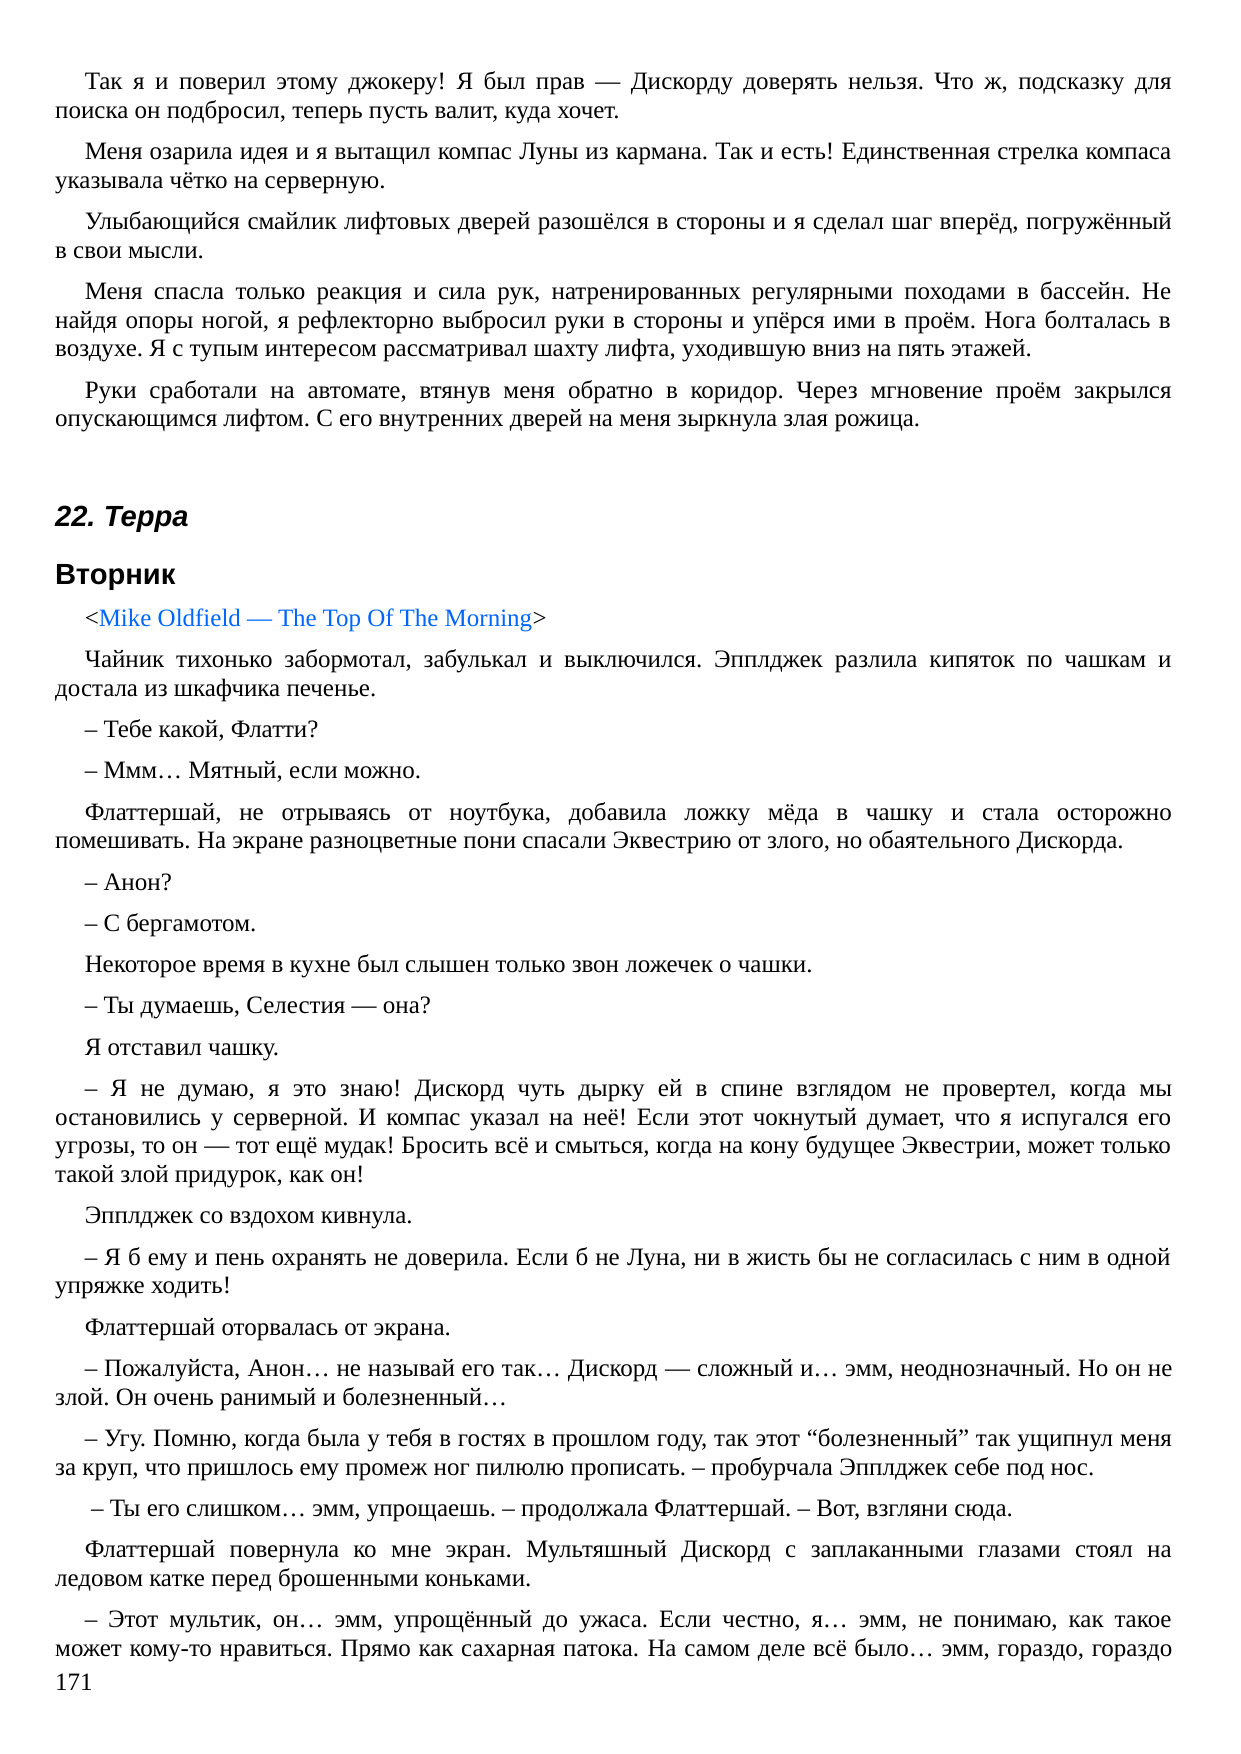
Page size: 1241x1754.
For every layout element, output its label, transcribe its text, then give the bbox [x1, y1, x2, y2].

subtitle 22. Терра [55, 498, 1173, 532]
text – Тебе какой, Флатти? [55, 714, 1173, 743]
text <Mike Oldfield — The Top Of The Morning> [55, 603, 1173, 632]
text Флаттершай, не отрываясь от ноутбука, добавила ложку мёда в чашку и стала осторожно помешивать. На экране разноцветные пони спасали Эквестрию от злого, но обаятельного Дискорда. [55, 797, 1173, 854]
text Эпплджек со вздохом кивнула. [55, 1201, 1173, 1229]
text Флаттершай оторвалась от экрана. [55, 1312, 1173, 1341]
text Некоторое время в кухне был слышен только звон ложечек о чашки. [55, 949, 1173, 978]
text – С бергамотом. [55, 908, 1173, 937]
text Я отставил чашку. [55, 1032, 1173, 1061]
text Меня озарила идея и я вытащил компас Луны из кармана. Так и есть! Единственная стрелка компаса указывала чётко на серверную. [55, 136, 1173, 193]
text – Я б ему и пень охранять не доверила. Если б не Луна, ни в жисть бы не согласилась с ним в одной упряжке ходить! [55, 1242, 1173, 1299]
text – Ты его слишком… эмм, упрощаешь. – продолжала Флаттершай. – Вот, взгляни сюда. [55, 1493, 1173, 1522]
text Чайник тихонько забормотал, забулькал и выключился. Эпплджек разлила кипяток по чашкам и достала из шкафчика печенье. [55, 644, 1173, 702]
text Улыбающийся смайлик лифтовых дверей разошёлся в стороны и я сделал шаг вперёд, погружённый в свои мысли. [55, 206, 1173, 263]
text – Ммм… Мятный, если можно. [55, 756, 1173, 784]
text – Я не думаю, я это знаю! Дискорд чуть дырку ей в спине взглядом не провертел, когда мы остановились у серверной. И компас указал на неё! Если этот чокнутый думает, что я испугался его угрозы, то он — тот ещё мудак! Бросить всё и смыться, когда на кону будущее Эквестрии, может только такой злой придурок, как он! [55, 1073, 1173, 1188]
text Руки сработали на автомате, втянув меня обратно в коридор. Через мгновение проём закрылся опускающимся лифтом. С его внутренних дверей на меня зыркнула злая рожица. [55, 375, 1173, 432]
text – Этот мультик, он… эмм, упрощённый до ужаса. Если честно, я… эмм, не понимаю, как такое может кому-то нравиться. Прямо как сахарная патока. На самом деле всё было… эмм, гораздо, гораздо [55, 1604, 1173, 1662]
text Меня спасла только реакция и сила рук, натренированных регулярными походами в бассейн. Не найдя опоры ногой, я рефлекторно выбросил руки в стороны и упёрся ими в проём. Нога болталась в воздухе. Я с тупым интересом рассматривал шахту лифта, уходившую вниз на пять этажей. [55, 276, 1173, 362]
subtitle Вторник [55, 557, 1173, 591]
text – Угу. Помню, когда была у тебя в гостях в прошлом году, так этот “болезненный” так ущипнул меня за круп, что пришлось ему промеж ног пилюлю прописать. – пробурчала Эпплджек себе под нос. [55, 1423, 1173, 1481]
text – Ты думаешь, Селестия — она? [55, 991, 1173, 1019]
text Флаттершай повернула ко мне экран. Мультяшный Дискорд с заплаканными глазами стоял на ледовом катке перед брошенными коньками. [55, 1534, 1173, 1592]
text Так я и поверил этому джокеру! Я был прав — Дискорду доверять нельзя. Что ж, подсказку для поиска он подбросил, теперь пусть валит, куда хочет. [55, 66, 1173, 123]
text – Пожалуйста, Анон… не называй его так… Дискорд — сложный и… эмм, неоднозначный. Но он не злой. Он очень ранимый и болезненный… [55, 1353, 1173, 1411]
text – Анон? [55, 867, 1173, 896]
